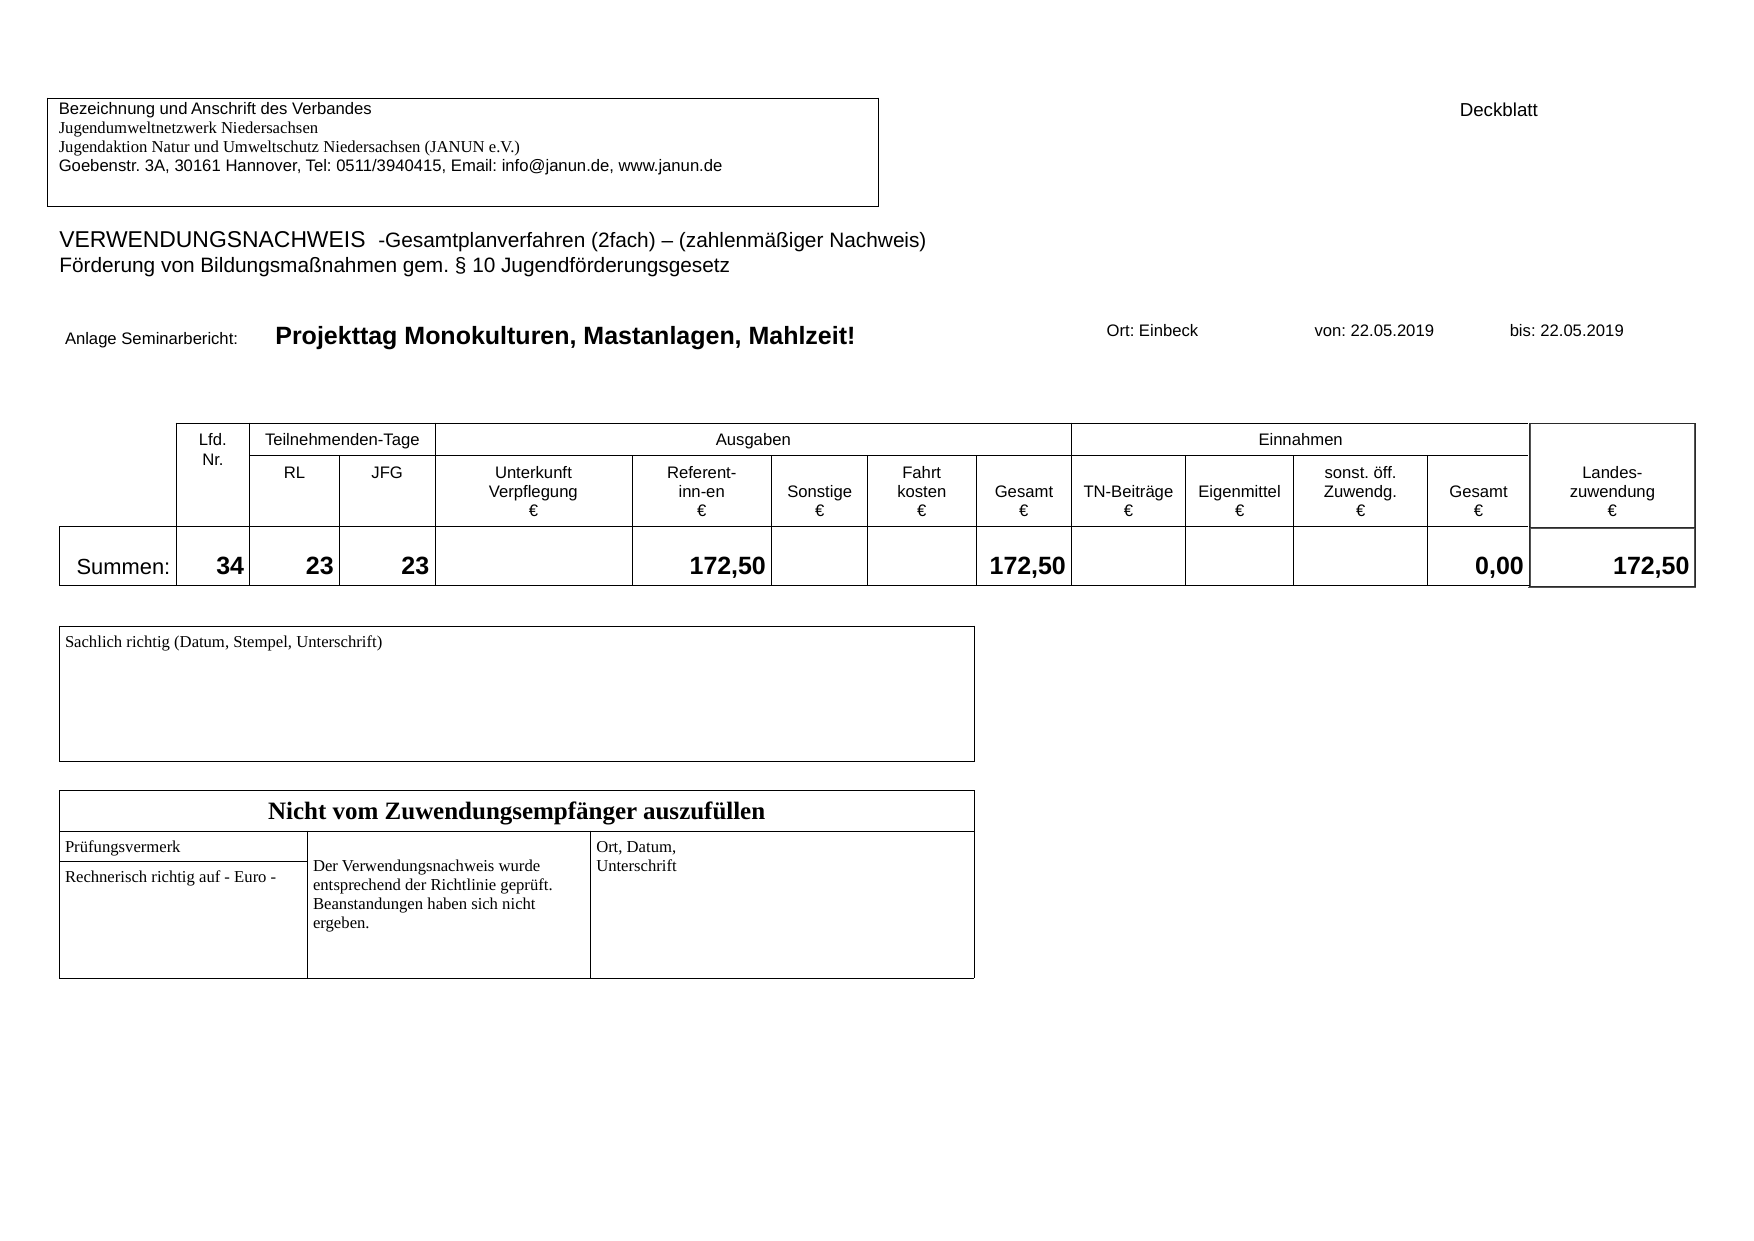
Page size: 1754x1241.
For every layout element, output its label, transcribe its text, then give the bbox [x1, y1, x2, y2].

table_header [59, 423, 176, 526]
table_cell Ort, Datum, Unterschrift [591, 832, 974, 978]
table_cell 34 [177, 527, 249, 585]
text VERWENDUNGSNACHWEIS -Gesamtplanverfahren (2fach) – (zahlenmäßiger Nachweis) [59, 226, 1695, 253]
table_cell Der Verwendungsnachweis wurde entsprechend der Richtlinie geprüft. Beanstandungen haben sich nicht ergeben. [308, 832, 590, 978]
table_cell sonst. öff. Zuwendg. € [1294, 456, 1427, 526]
table_cell Prüfungsvermerk [60, 832, 307, 861]
table_header Ort: Einbeck [1101, 315, 1309, 355]
text Förderung von Bildungsmaßnahmen gem. § 10 Jugendförderungsgesetz [59, 253, 1695, 277]
table_cell 23 [340, 527, 435, 585]
table_cell 172,50 [977, 527, 1071, 585]
table_cell Rechnerisch richtig auf - Euro - [60, 862, 307, 978]
table_cell 23 [250, 527, 339, 585]
table_cell 0,00 [1428, 527, 1528, 585]
table_cell [1186, 527, 1293, 585]
table_header Einnahmen [1072, 424, 1528, 455]
table_cell Fahrt kosten € [868, 456, 976, 526]
table_header Lfd. Nr. [177, 424, 249, 526]
table_header Anlage Seminarbericht: [59, 315, 269, 355]
table_cell 172,50 [1531, 529, 1694, 585]
table_cell [1294, 527, 1427, 585]
table_cell JFG [340, 456, 435, 526]
table_header Bezeichnung und Anschrift des Verbandes Jugendumweltnetzwerk Niedersachsen Jugendaktion Natur und Umweltschutz Niedersachsen (JANUN e.V.) Goebenstr. 3A, 30161 Hannover, Tel: 0511/3940415, Email: info@janun.de, www.janun.de [48, 99, 878, 206]
table_cell Referent- inn-en € [633, 456, 771, 526]
table_header Nicht vom Zuwendungsempfänger auszufüllen [60, 791, 974, 831]
table_header von: 22.05.2019 [1309, 315, 1504, 355]
table_cell Sonstige € [772, 456, 867, 526]
table_cell [868, 527, 976, 585]
table_header Landes- zuwendung € [1531, 425, 1694, 526]
table_header Ausgaben [436, 424, 1071, 455]
table_cell 172,50 [633, 527, 771, 585]
table_cell [1072, 527, 1185, 585]
table_cell Summen: [60, 527, 176, 585]
table_cell Gesamt € [977, 456, 1071, 526]
table_header Sachlich richtig (Datum, Stempel, Unterschrift) [60, 627, 974, 761]
table_cell RL [250, 456, 339, 526]
table_header bis: 22.05.2019 [1504, 315, 1695, 355]
table_header [879, 98, 1438, 206]
table_cell Eigenmittel € [1186, 456, 1293, 526]
table_header Deckblatt [1438, 98, 1711, 206]
table_cell [436, 527, 632, 585]
table_cell Unterkunft Verpflegung € [436, 456, 632, 526]
table_cell Gesamt € [1428, 456, 1528, 526]
table_header Projekttag Monokulturen, Mastanlagen, Mahlzeit! [270, 315, 1101, 355]
table_cell TN-Beiträge € [1072, 456, 1185, 526]
table_cell [772, 527, 867, 585]
table_header Teilnehmenden-Tage [250, 424, 435, 455]
